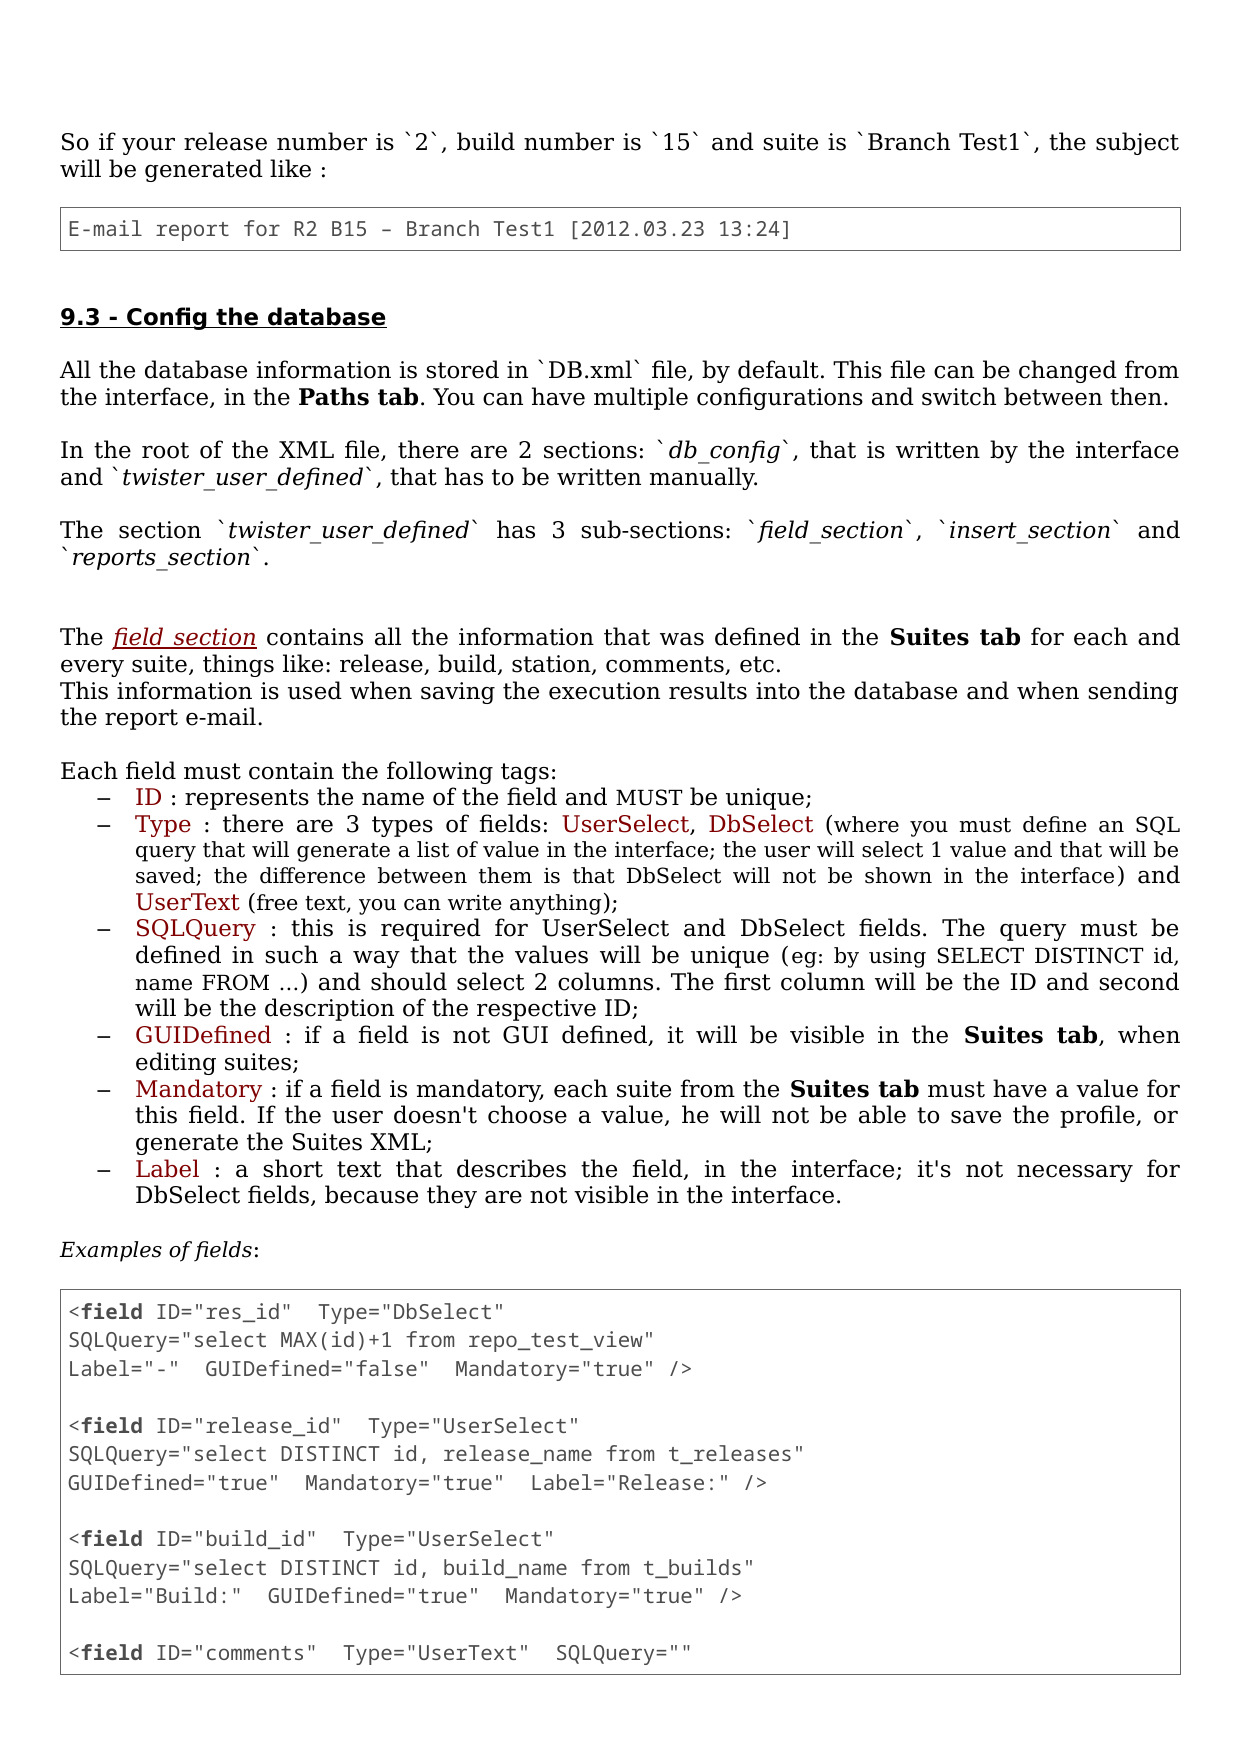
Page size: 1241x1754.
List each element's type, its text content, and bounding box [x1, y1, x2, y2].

text Each field must contain the following tags: [60, 758, 1181, 784]
text The field section contains all the information that was defined in the Suites tab for each and every suite, things like: release, build, station, comments, etc. [60, 624, 1181, 678]
text Examples of fields: [60, 1236, 1181, 1263]
text SQLQuery="select DISTINCT id, build_name from t_builds" [61, 1545, 1180, 1574]
text This information is used when saving the execution results into the database and when sending the report e-mail. [60, 678, 1181, 731]
text Label="Build:" GUIDefined="true" Mandatory="true" /> [61, 1574, 1180, 1610]
list SQLQuery : this is required for UserSelect and DbSelect fields. The query must be defined in such a way that the values will be unique (eg: by using SELECT DISTINCT id, name FROM …) and should select 2 columns. The first column will be the ID and second will be the description of the respective ID; [97, 915, 1181, 1022]
text All the database information is stored in `DB.xml` file, by default. This file can be changed from the interface, in the Paths tab. You can have multiple configurations and switch between then. [60, 357, 1181, 411]
text <field ID="comments" Type="UserText" SQLQuery="" [61, 1631, 1180, 1674]
list Label : a short text that describes the field, in the interface; it's not necessary for DbSelect fields, because they are not visible in the interface. [97, 1156, 1181, 1209]
list GUIDefined : if a field is not GUI defined, it will be visible in the Suites tab, when editing suites; [97, 1022, 1181, 1076]
text GUIDefined="true" Mandatory="true" Label="Release:" /> [61, 1460, 1180, 1496]
text SQLQuery="select DISTINCT id, release_name from t_releases" [61, 1432, 1180, 1460]
text Label="-" GUIDefined="false" Mandatory="true" /> [61, 1346, 1180, 1382]
text <field ID="build_id" Type="UserSelect" [61, 1517, 1180, 1545]
text In the root of the XML file, there are 2 sections: `db_config`, that is written by the interface and `twister_user_defined`, that has to be written manually. [60, 437, 1181, 491]
list ID : represents the name of the field and MUST be unique; [97, 784, 1181, 811]
text E-mail report for R2 B15 – Branch Test1 [2012.03.23 13:24] [61, 208, 1180, 250]
text <field ID="release_id" Type="UserSelect" [61, 1403, 1180, 1432]
text So if your release number is `2`, build number is `15` and suite is `Branch Test1`, the subject will be generated like : [60, 129, 1181, 183]
text SQLQuery="select MAX(id)+1 from repo_test_view" [61, 1318, 1180, 1346]
text 9.3 - Config the database [60, 304, 1181, 331]
text <field ID="res_id" Type="DbSelect" [61, 1290, 1180, 1318]
text The section `twister_user_defined` has 3 sub-sections: `field_section`, `insert_section` and `reports_section`. [60, 517, 1181, 571]
list Type : there are 3 types of fields: UserSelect, DbSelect (where you must define an SQL query that will generate a list of value in the interface; the user will select 1 value and that will be saved; the difference between them is that DbSelect will not be shown in the interface) and UserText (free text, you can write anything); [97, 811, 1181, 915]
list Mandatory : if a field is mandatory, each suite from the Suites tab must have a value for this field. If the user doesn't choose a value, he will not be able to save the profile, or generate the Suites XML; [97, 1076, 1181, 1156]
